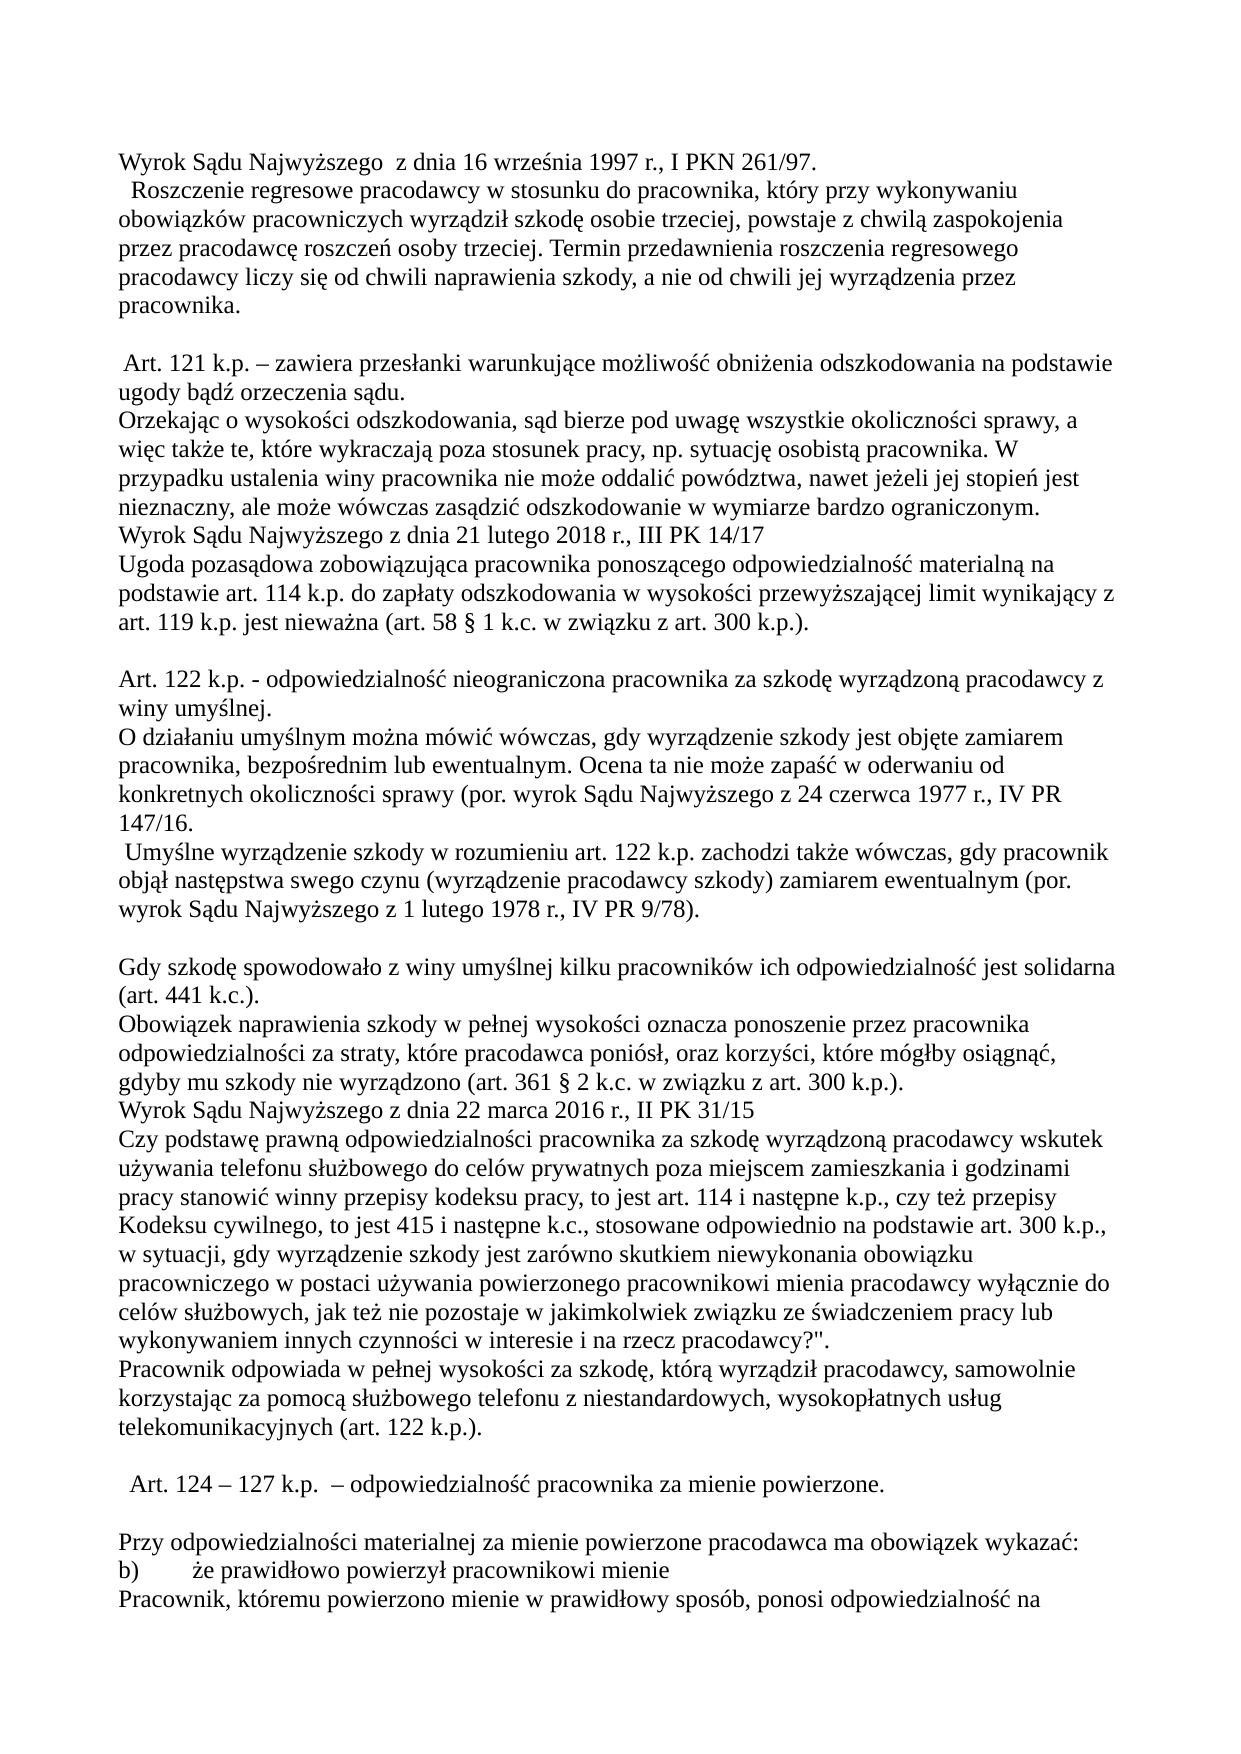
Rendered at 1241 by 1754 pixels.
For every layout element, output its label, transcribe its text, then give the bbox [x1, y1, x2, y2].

text O działaniu umyślnym można mówić wówczas, gdy wyrządzenie szkody jest objęte zamiarem pracownika, bezpośrednim lub ewentualnym. Ocena ta nie może zapaść w oderwaniu od konkretnych okoliczności sprawy (por. wyrok Sądu Najwyższego z 24 czerwca 1977 r., IV PR 147/16. [118, 722, 1122, 837]
text Pracownik odpowiada w pełnej wysokości za szkodę, którą wyrządził pracodawcy, samowolnie korzystając za pomocą służbowego telefonu z niestandardowych, wysokopłatnych usług telekomunikacyjnych (art. 122 k.p.). [118, 1354, 1122, 1441]
text Pracownik, któremu powierzono mienie w prawidłowy sposób, ponosi odpowiedzialność na [118, 1584, 1122, 1613]
text Art. 122 k.p. - odpowiedzialność nieograniczona pracownika za szkodę wyrządzoną pracodawcy z winy umyślnej. [118, 664, 1122, 722]
text Wyrok Sądu Najwyższego z dnia 22 marca 2016 r., II PK 31/15 [118, 1096, 1122, 1124]
text Roszczenie regresowe pracodawcy w stosunku do pracownika, który przy wykonywaniu obowiązków pracowniczych wyrządził szkodę osobie trzeciej, powstaje z chwilą zaspokojenia przez pracodawcę roszczeń osoby trzeciej. Termin przedawnienia roszczenia regresowego pracodawcy liczy się od chwili naprawienia szkody, a nie od chwili jej wyrządzenia przez pracownika. [118, 176, 1122, 319]
text Orzekając o wysokości odszkodowania, sąd bierze pod uwagę wszystkie okoliczności sprawy, a więc także te, które wykraczają poza stosunek pracy, np. sytuację osobistą pracownika. W przypadku ustalenia winy pracownika nie może oddalić powództwa, nawet jeżeli jej stopień jest nieznaczny, ale może wówczas zasądzić odszkodowanie w wymiarze bardzo ograniczonym. [118, 406, 1122, 521]
text Wyrok Sądu Najwyższego z dnia 16 września 1997 r., I PKN 261/97. [118, 147, 1122, 176]
text Przy odpowiedzialności materialnej za mienie powierzone pracodawca ma obowiązek wykazać: [118, 1527, 1122, 1556]
text Ugoda pozasądowa zobowiązująca pracownika ponoszącego odpowiedzialność materialną na podstawie art. 114 k.p. do zapłaty odszkodowania w wysokości przewyższającej limit wynikający z art. 119 k.p. jest nieważna (art. 58 § 1 k.c. w związku z art. 300 k.p.). [118, 549, 1122, 636]
text Art. 124 – 127 k.p. – odpowiedzialność pracownika za mienie powierzone. [118, 1469, 1122, 1498]
text Umyślne wyrządzenie szkody w rozumieniu art. 122 k.p. zachodzi także wówczas, gdy pracownik objął następstwa swego czynu (wyrządzenie pracodawcy szkody) zamiarem ewentualnym (por. wyrok Sądu Najwyższego z 1 lutego 1978 r., IV PR 9/78). [118, 837, 1122, 923]
text Czy podstawę prawną odpowiedzialności pracownika za szkodę wyrządzoną pracodawcy wskutek używania telefonu służbowego do celów prywatnych poza miejscem zamieszkania i godzinami pracy stanowić winny przepisy kodeksu pracy, to jest art. 114 i następne k.p., czy też przepisy Kodeksu cywilnego, to jest 415 i następne k.c., stosowane odpowiednio na podstawie art. 300 k.p., w sytuacji, gdy wyrządzenie szkody jest zarówno skutkiem niewykonania obowiązku pracowniczego w postaci używania powierzonego pracownikowi mienia pracodawcy wyłącznie do celów służbowych, jak też nie pozostaje w jakimkolwiek związku ze świadczeniem pracy lub wykonywaniem innych czynności w interesie i na rzecz pracodawcy?". [118, 1124, 1122, 1354]
text Wyrok Sądu Najwyższego z dnia 21 lutego 2018 r., III PK 14/17 [118, 521, 1122, 549]
text Art. 121 k.p. – zawiera przesłanki warunkujące możliwość obniżenia odszkodowania na podstawie ugody bądź orzeczenia sądu. [118, 348, 1122, 406]
text b) że prawidłowo powierzył pracownikowi mienie [118, 1556, 1122, 1584]
text Gdy szkodę spowodowało z winy umyślnej kilku pracowników ich odpowiedzialność jest solidarna (art. 441 k.c.). [118, 952, 1122, 1009]
text Obowiązek naprawienia szkody w pełnej wysokości oznacza ponoszenie przez pracownika odpowiedzialności za straty, które pracodawca poniósł, oraz korzyści, które mógłby osiągnąć, gdyby mu szkody nie wyrządzono (art. 361 § 2 k.c. w związku z art. 300 k.p.). [118, 1009, 1122, 1096]
